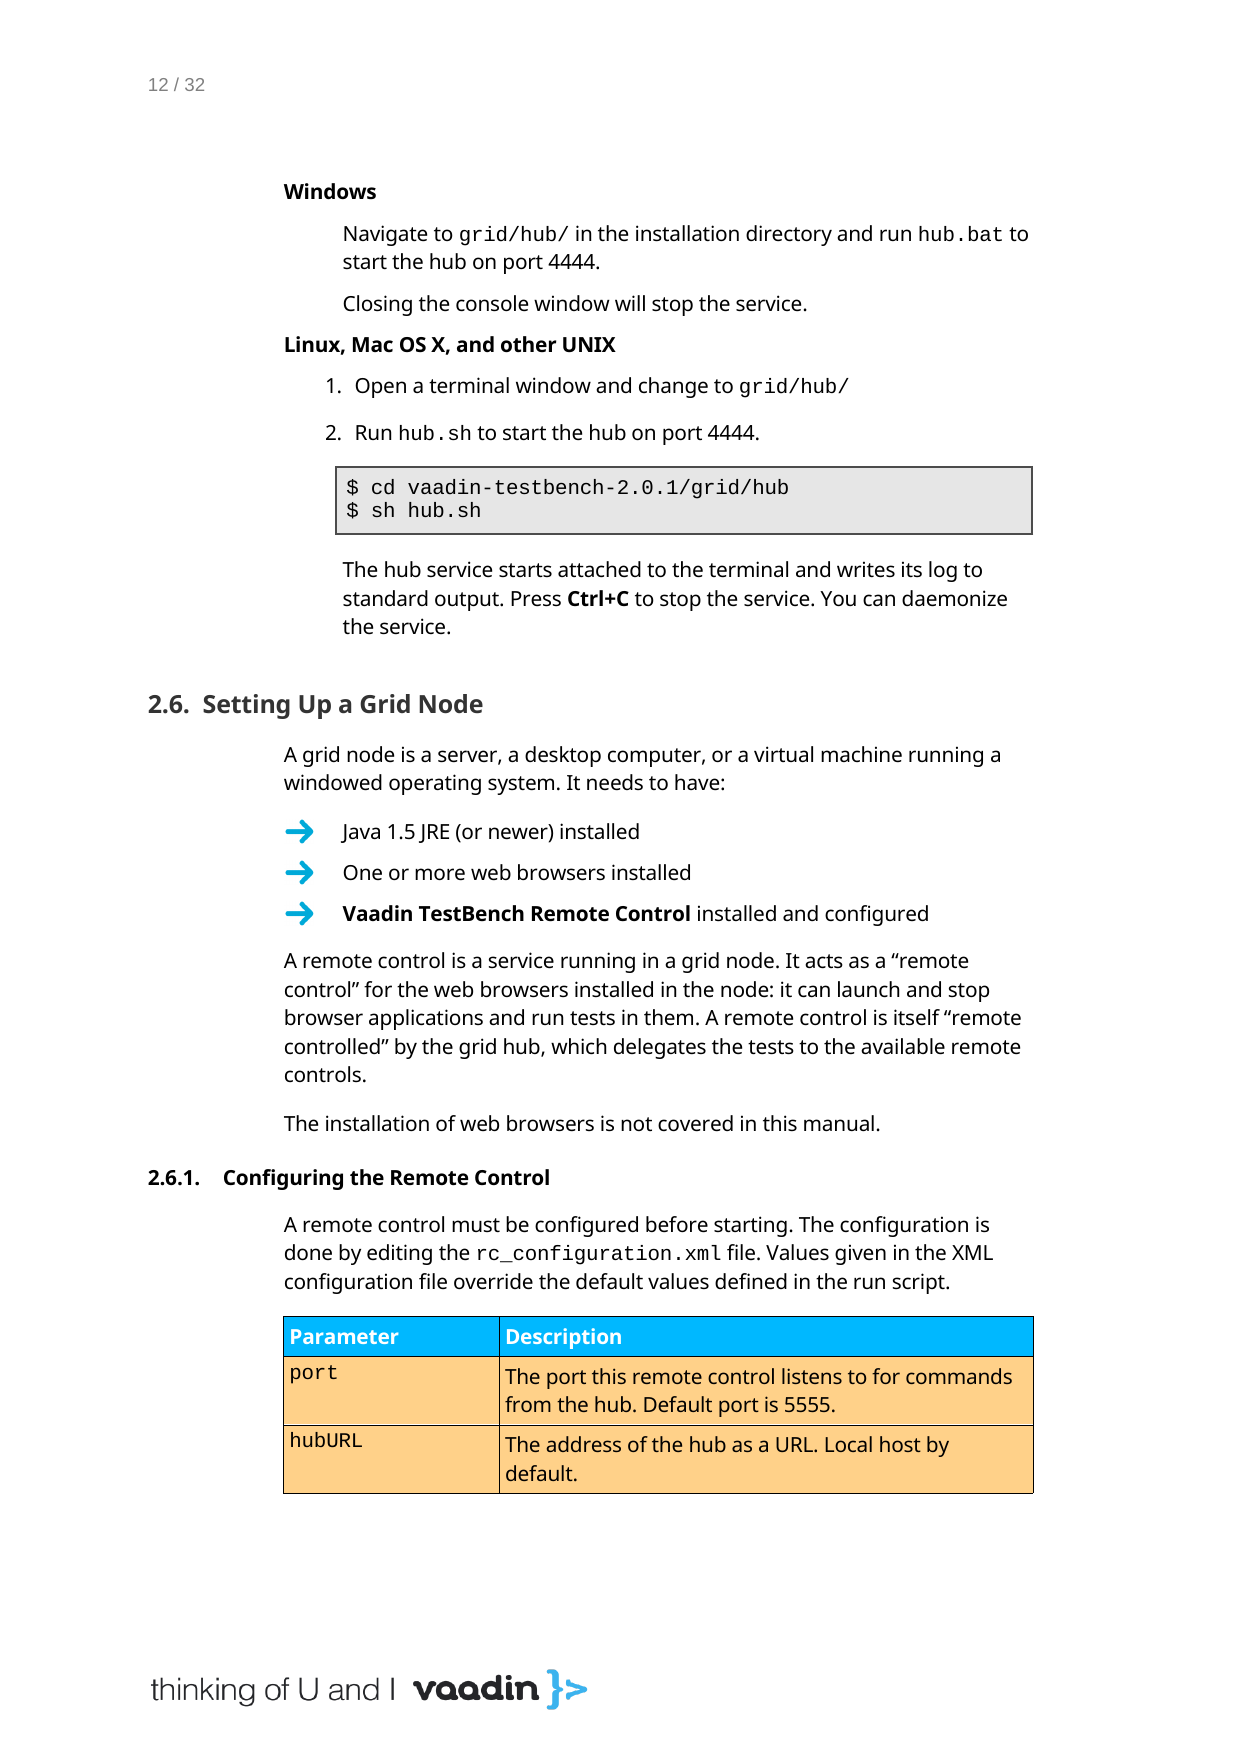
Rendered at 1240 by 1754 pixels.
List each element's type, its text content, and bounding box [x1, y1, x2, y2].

text A remote control must be configured before starting. The configuration is done by editing the rc_configuration.xml file. Values given in the XML configuration file override the default values defined in the run script. [283, 1210, 1033, 1296]
picture [304, 916, 314, 926]
picture [284, 901, 304, 926]
text Closing the console window will stop the service. [342, 289, 1033, 317]
text A remote control is a service running in a grid node. It acts as a “remote control” for the web browsers installed in the node: it can launch and stop browser applications and run tests in them. A remote control is itself “remote controlled” by the grid hub, which delegates the tests to the available remote controls. [283, 947, 1033, 1089]
table_header Parameter [284, 1317, 499, 1356]
picture [284, 819, 304, 844]
table_cell port [284, 1357, 499, 1424]
picture [304, 860, 314, 870]
table_cell The address of the hub as a URL. Local host by default. [500, 1426, 1033, 1493]
subtitle Configuring the Remote Control [148, 1163, 1033, 1191]
text A grid node is a server, a desktop computer, or a virtual machine running a windowed operating system. It needs to have: [283, 740, 1033, 797]
text $ cd vaadin-testbench-2.0.1/grid/hub $ sh hub.sh [337, 468, 1031, 533]
list Vaadin TestBench Remote Control installed and configured [283, 899, 1033, 928]
list Open a terminal window and change to grid/hub/ [325, 372, 1033, 400]
picture [304, 834, 314, 844]
picture [150, 1665, 590, 1712]
subtitle Setting Up a Grid Node [148, 687, 1033, 721]
text Linux, Mac OS X, and other UNIX [283, 330, 1033, 358]
list Run hub.sh to start the hub on port 4444. [325, 418, 1033, 447]
text The installation of web browsers is not covered in this manual. [283, 1109, 1033, 1138]
table_cell hubURL [284, 1426, 499, 1493]
picture [304, 875, 314, 885]
text The hub service starts attached to the terminal and writes its log to standard output. Press Ctrl+C to stop the service. You can daemonize the service. [342, 556, 1033, 641]
table_cell The port this remote control listens to for commands from the hub. Default port is 5555. [500, 1357, 1033, 1424]
list Java 1.5 JRE (or newer) installed [283, 817, 1033, 846]
picture [304, 819, 314, 829]
table_header Description [500, 1317, 1033, 1356]
picture [284, 860, 304, 885]
text Navigate to grid/hub/ in the installation directory and run hub.bat to start the hub on port 4444. [342, 219, 1033, 276]
picture [304, 901, 314, 911]
text Windows [283, 177, 1033, 206]
list One or more web browsers installed [283, 858, 1033, 887]
